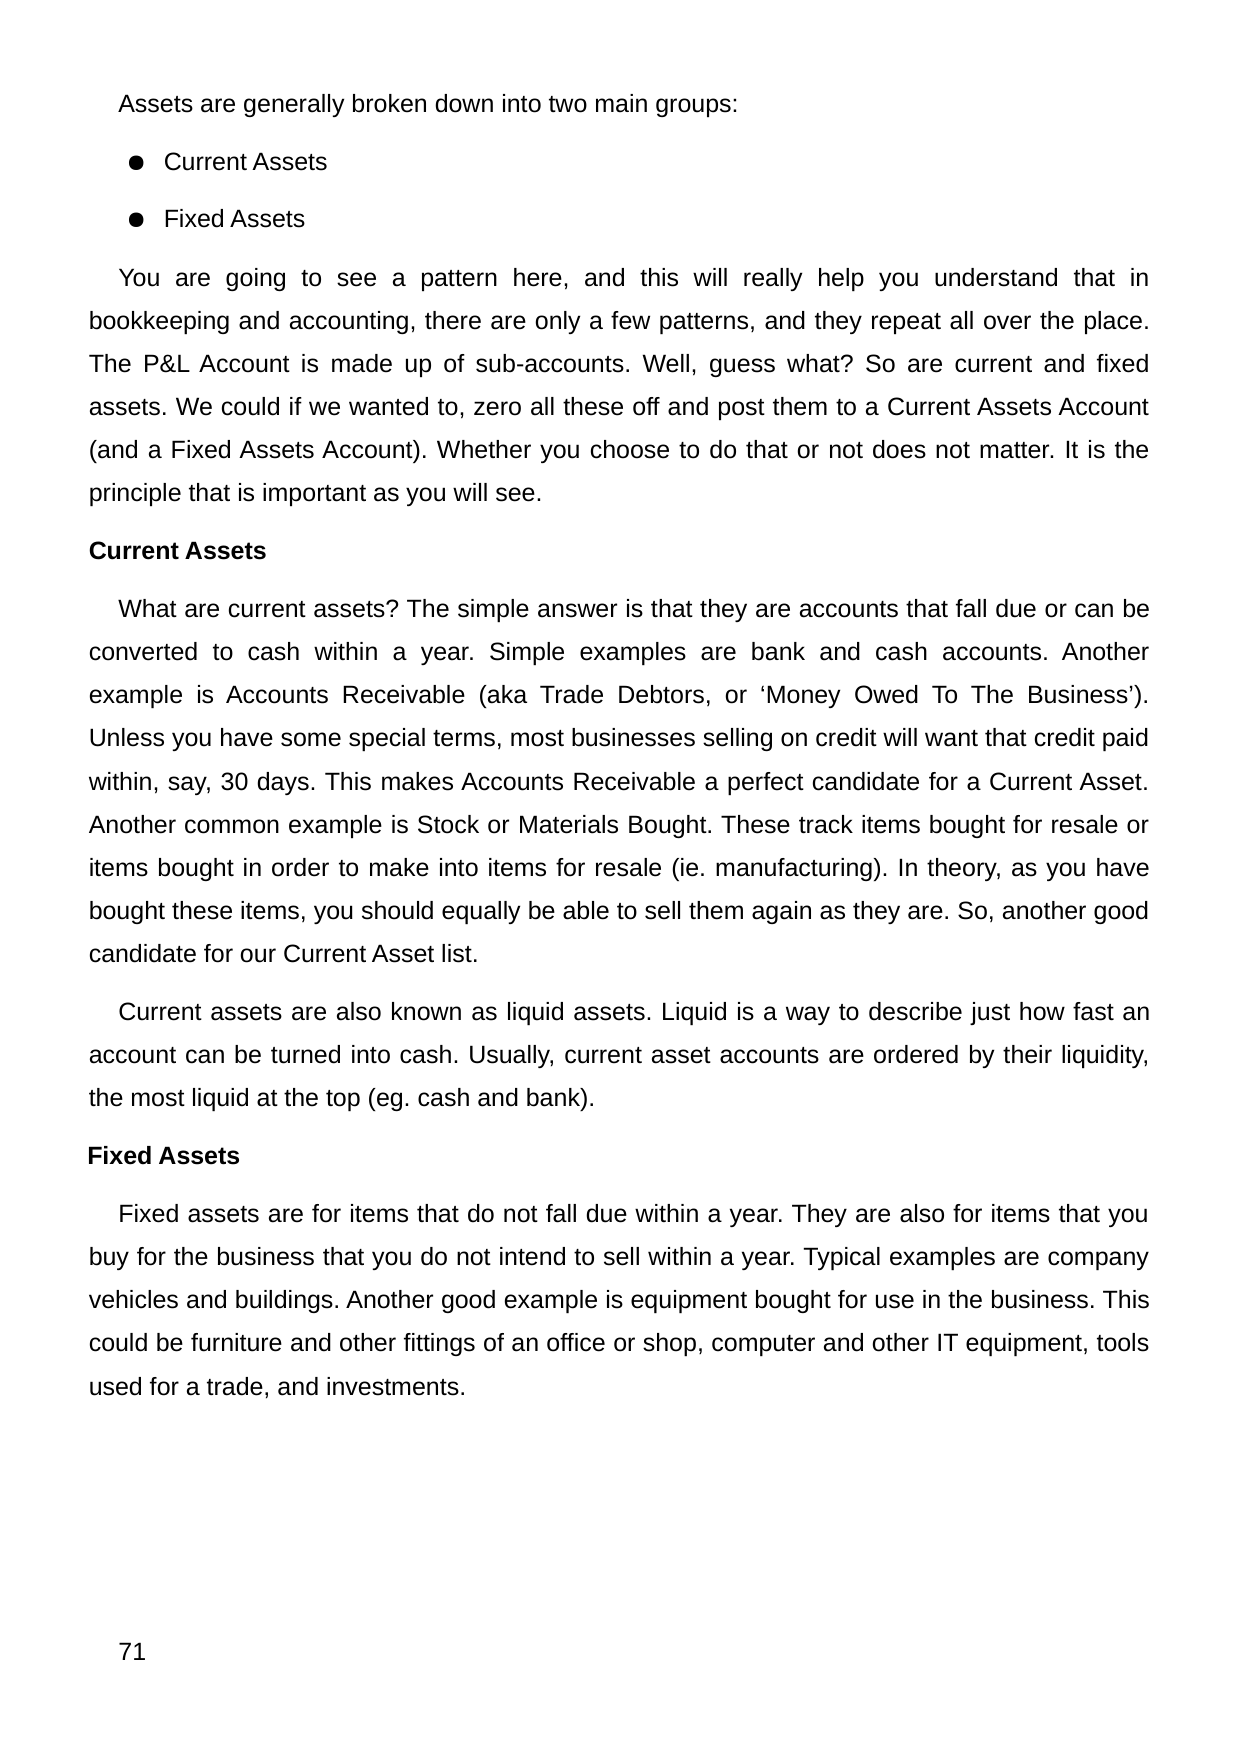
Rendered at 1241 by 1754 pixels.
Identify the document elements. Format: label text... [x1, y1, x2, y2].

list Fixed Assets [126, 204, 1152, 233]
text You are going to see a pattern here, and this will really help you understand that in bookkeeping and accounting, there are only a few patterns, and they repeat all over the place. The P&L Account is made up of sub-accounts. Well, guess what? So are current and fixed assets. We could if we wanted to, zero all these off and post them to a Current Assets Account (and a Fixed Assets Account). Whether you choose to do that or not does not matter. It is the principle that is important as you will see. [88, 262, 1152, 507]
text Fixed Assets [87, 1141, 1152, 1170]
text Current Assets [88, 536, 1152, 565]
text Fixed assets are for items that do not fall due within a year. They are also for items that you buy for the business that you do not intend to sell within a year. Typical examples are company vehicles and buildings. Another good example is equipment bought for use in the business. This could be furniture and other fittings of an office or shop, computer and other IT equipment, tools used for a trade, and investments. [88, 1199, 1152, 1400]
text What are current assets? The simple answer is that they are accounts that fall due or can be converted to cash within a year. Simple examples are bank and cash accounts. Another example is Accounts Receivable (aka Trade Debtors, or ‘Money Owed To The Business’). Unless you have some special terms, most businesses selling on credit will want that credit paid within, say, 30 days. This makes Accounts Receivable a perfect candidate for a Current Asset. Another common example is Stock or Materials Bought. These track items bought for resale or items bought in order to make into items for resale (ie. manufacturing). In theory, as you have bought these items, you should equally be able to sell them again as they are. So, another good candidate for our Current Asset list. [88, 594, 1152, 968]
text Current assets are also known as liquid assets. Liquid is a way to describe just how fast an account can be turned into cash. Usually, current asset accounts are ordered by their liquidity, the most liquid at the top (eg. cash and bank). [88, 997, 1152, 1112]
text Assets are generally broken down into two main groups: [88, 88, 1152, 117]
list Current Assets [126, 146, 1152, 175]
